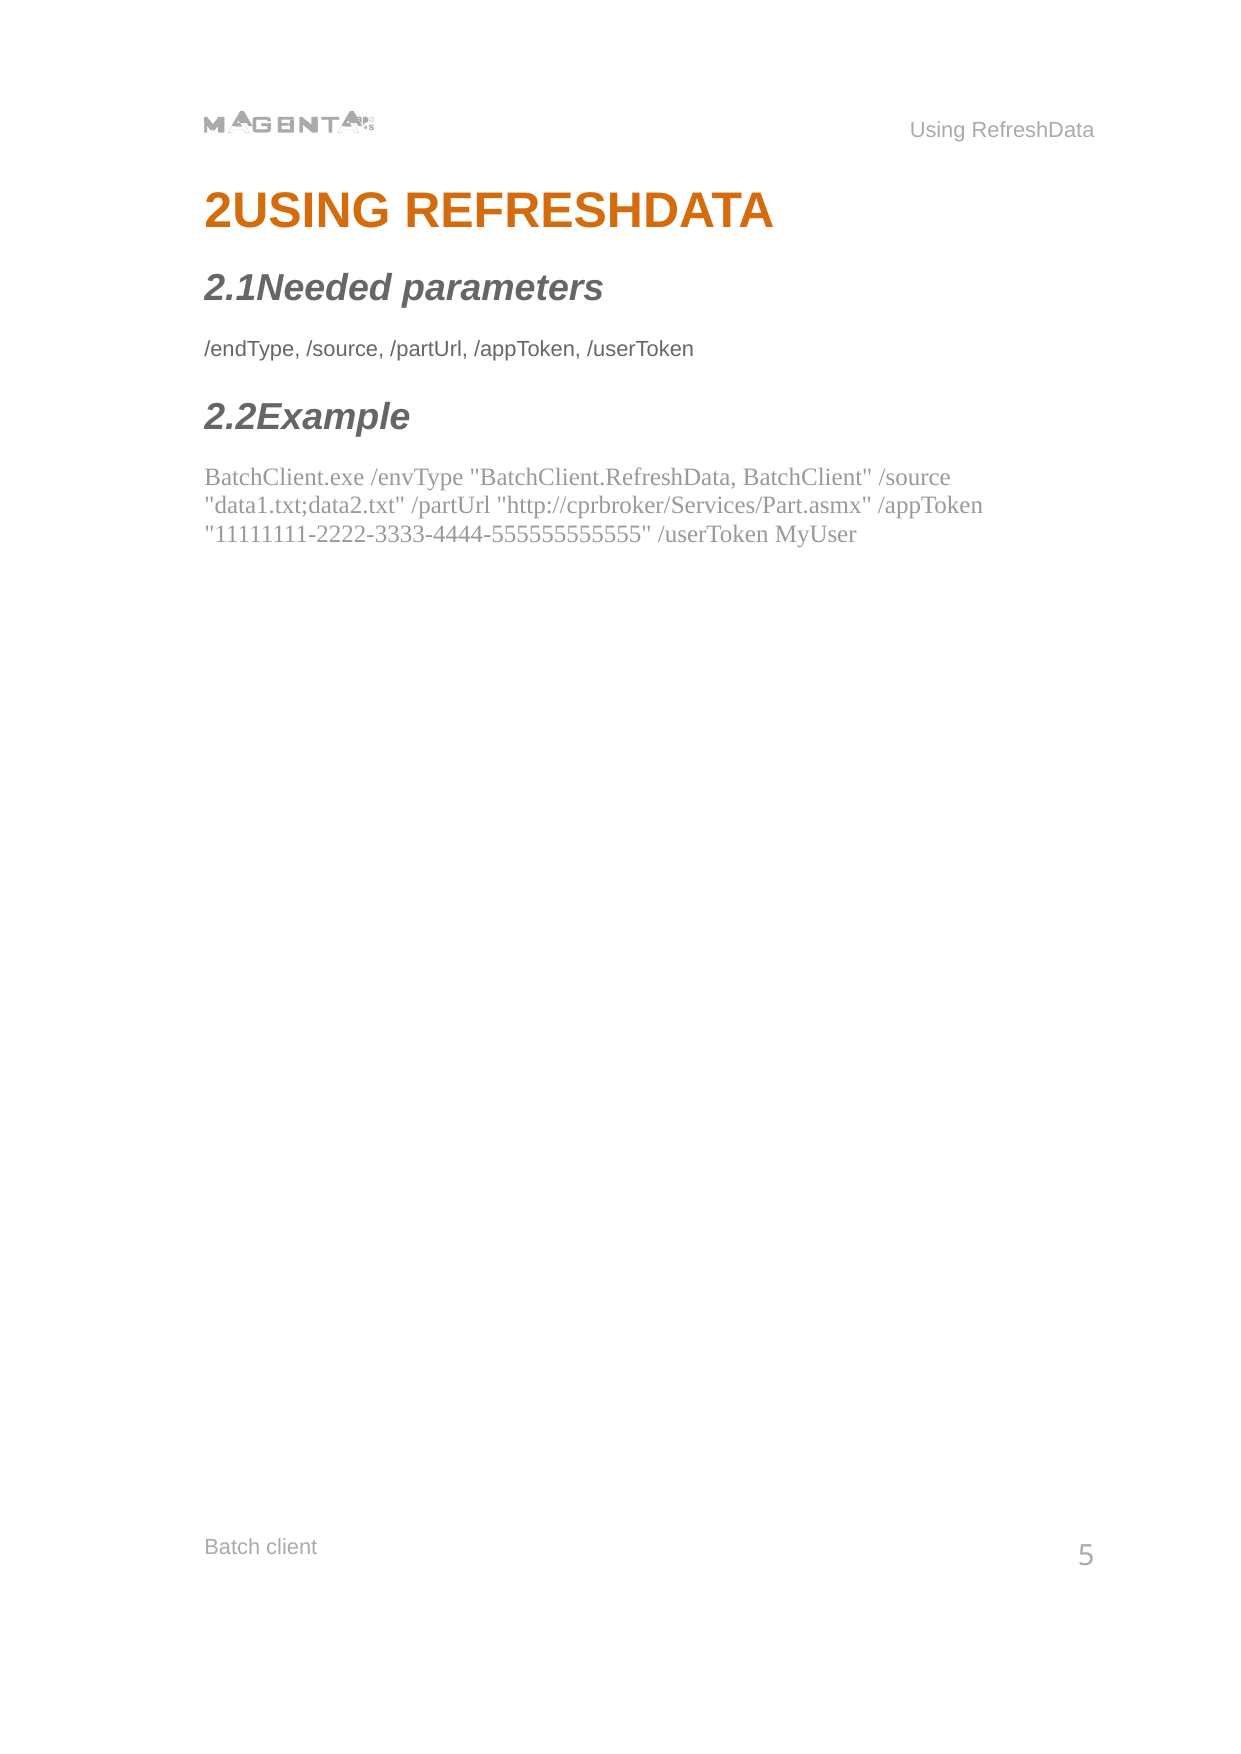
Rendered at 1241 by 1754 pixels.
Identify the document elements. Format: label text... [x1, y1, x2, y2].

subtitle Using RefreshData [204, 181, 1094, 239]
subtitle Example [204, 383, 1094, 441]
subtitle Needed parameters [204, 254, 1094, 312]
text BatchClient.exe /envType "BatchClient.RefreshData, BatchClient" /source "data1.txt;data2.txt" /partUrl "http://cprbroker/Services/Part.asmx" /appToken "11111111-2222-3333-4444-555555555555" /userToken MyUser [204, 462, 1094, 548]
text /endType, /source, /partUrl, /appToken, /userToken [204, 333, 1094, 362]
